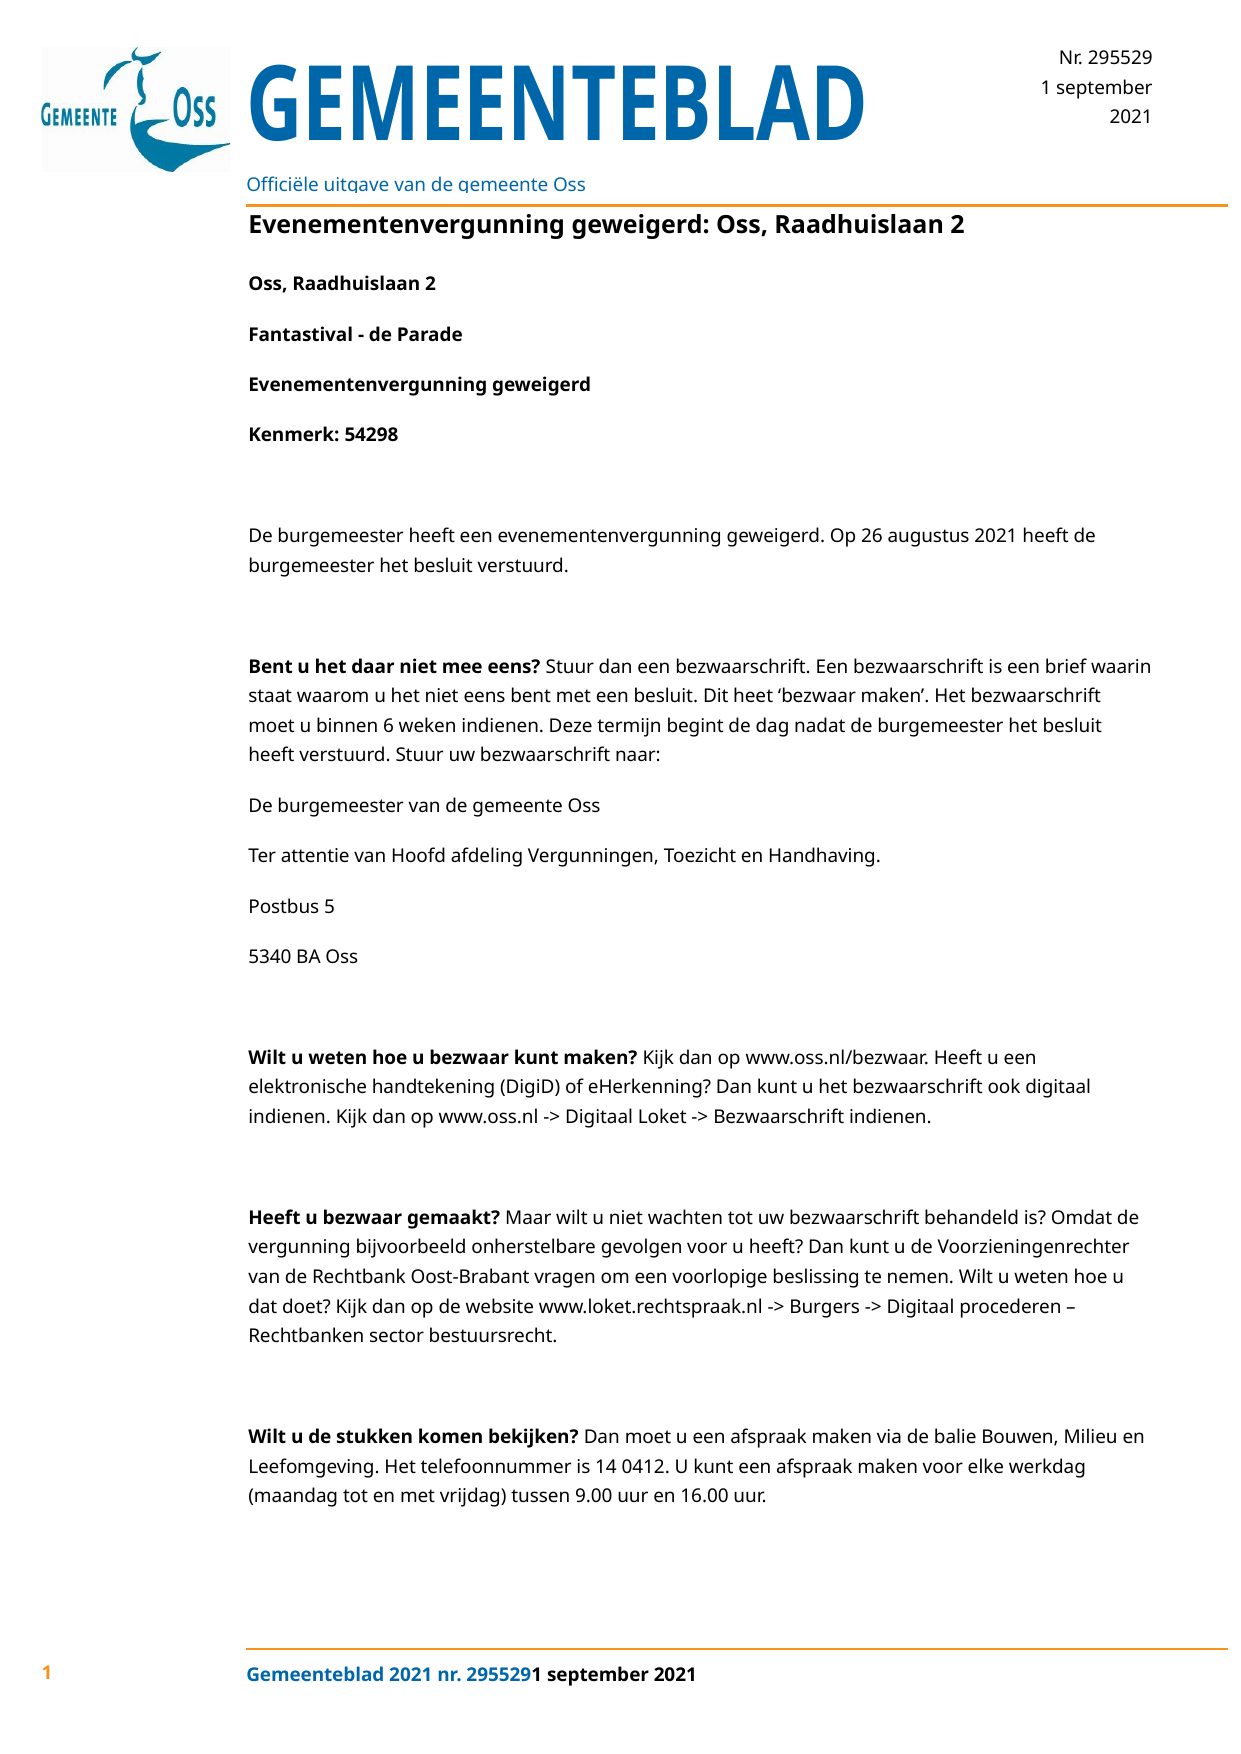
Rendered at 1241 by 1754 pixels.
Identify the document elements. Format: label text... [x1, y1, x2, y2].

text Kenmerk: 54298 [248, 422, 1152, 447]
text Wilt u weten hoe u bezwaar kunt maken? Kijk dan op www.oss.nl/bezwaar. Heeft u een elektronische handtekening (DigiD) of eHerkenning? Dan kunt u het bezwaarschrift ook digitaal indienen. Kijk dan op www.oss.nl -> Digitaal Loket -> Bezwaarschrift indienen. [248, 1044, 1152, 1129]
text Evenementenvergunning geweigerd [248, 371, 1152, 397]
picture [41, 47, 231, 172]
text Bent u het daar niet mee eens? Stuur dan een bezwaarschrift. Een bezwaarschrift is een brief waarin staat waarom u het niet eens bent met een besluit. Dit heet ‘bezwaar maken’. Het bezwaarschrift moet u binnen 6 weken indienen. Deze termijn begint de dag nadat de burgemeester het besluit heeft verstuurd. Stuur uw bezwaarschrift naar: [248, 653, 1152, 767]
text Ter attentie van Hoofd afdeling Vergunningen, Toezicht en Handhaving. [248, 842, 1152, 868]
text Wilt u de stukken komen bekijken? Dan moet u een afspraak maken via de balie Bouwen, Milieu en Leefomgeving. Het telefoonnummer is 14 0412. U kunt een afspraak maken voor elke werkdag (maandag tot en met vrijdag) tussen 9.00 uur en 16.00 uur. [248, 1423, 1152, 1508]
text Evenementenvergunning geweigerd: Oss, Raadhuislaan 2 [248, 207, 1152, 241]
text 5340 BA Oss [248, 943, 1152, 969]
text Postbus 5 [248, 893, 1152, 918]
text Fantastival - de Parade [248, 321, 1152, 346]
text Oss, Raadhuislaan 2 [248, 270, 1152, 296]
text Heeft u bezwaar gemaakt? Maar wilt u niet wachten tot uw bezwaarschrift behandeld is? Omdat de vergunning bijvoorbeeld onherstelbare gevolgen voor u heeft? Dan kunt u de Voorzieningenrechter van de Rechtbank Oost-Brabant vragen om een voorlopige beslissing te nemen. Wilt u weten hoe u dat doet? Kijk dan op de website www.loket.rechtspraak.nl -> Burgers -> Digitaal procederen – Rechtbanken sector bestuursrecht. [248, 1204, 1152, 1348]
text De burgemeester van de gemeente Oss [248, 792, 1152, 818]
text De burgemeester heeft een evenementenvergunning geweigerd. Op 26 augustus 2021 heeft de burgemeester het besluit verstuurd. [248, 522, 1152, 578]
